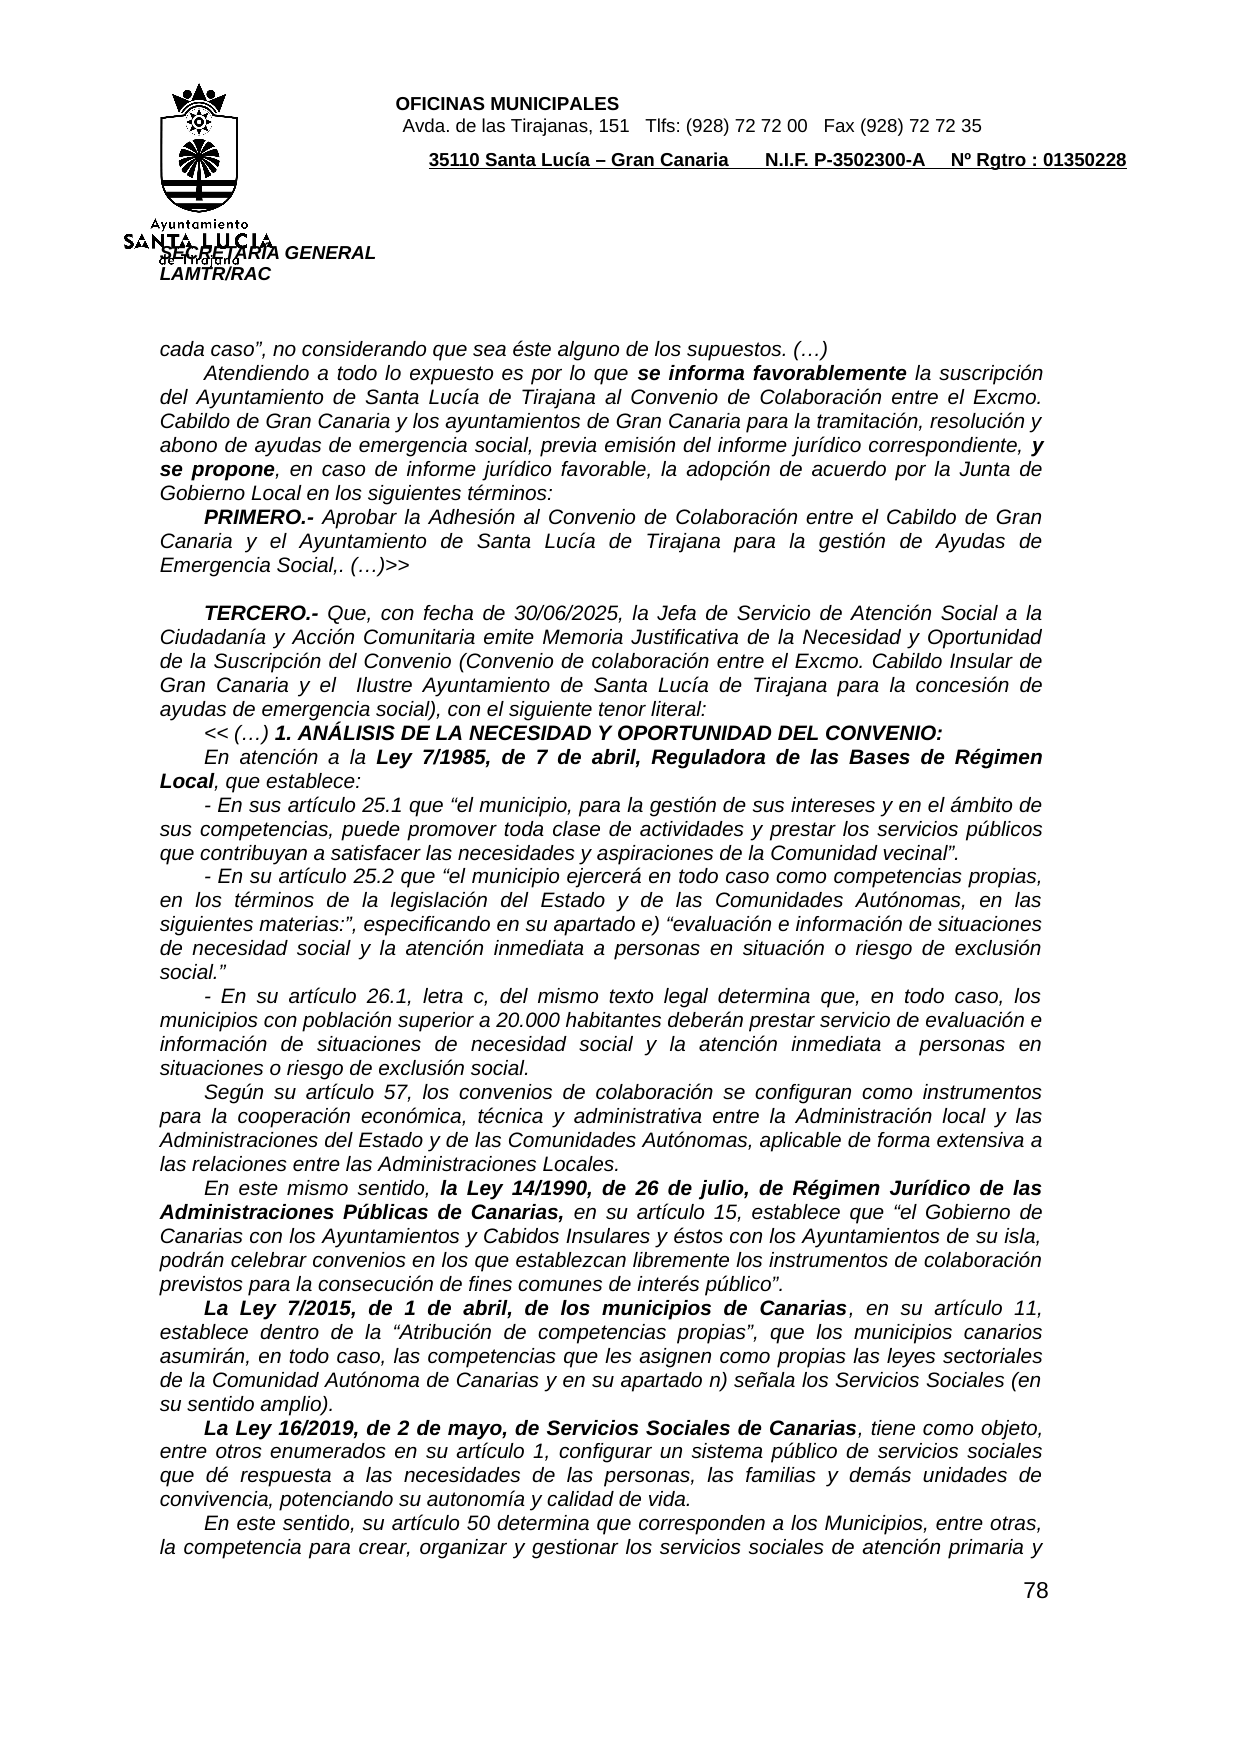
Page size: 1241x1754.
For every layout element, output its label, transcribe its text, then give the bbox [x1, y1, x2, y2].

text En este sentido, su artículo 50 determina que corresponden a los Municipios, entre otras, la competencia para crear, organizar y gestionar los servicios sociales de atención primaria y [159, 1511, 1045, 1559]
text Atendiendo a todo lo expuesto es por lo que se informa favorablemente la suscripción del Ayuntamiento de Santa Lucía de Tirajana al Convenio de Colaboración entre el Excmo. Cabildo de Gran Canaria y los ayuntamientos de Gran Canaria para la tramitación, resolución y abono de ayudas de emergencia social, previa emisión del informe jurídico correspondiente, y se propone, en caso de informe jurídico favorable, la adopción de acuerdo por la Junta de Gobierno Local en los siguientes términos: [159, 361, 1045, 505]
text En atención a la Ley 7/1985, de 7 de abril, Reguladora de las Bases de Régimen Local, que establece: [159, 744, 1045, 792]
text - En su artículo 25.2 que “el municipio ejercerá en todo caso como competencias propias, en los términos de la legislación del Estado y de las Comunidades Autónomas, en las siguientes materias:”, especificando en su apartado e) “evaluación e información de situaciones de necesidad social y la atención inmediata a personas en situación o riesgo de exclusión social.” [159, 864, 1045, 984]
text En este mismo sentido, la Ley 14/1990, de 26 de julio, de Régimen Jurídico de las Administraciones Públicas de Canarias, en su artículo 15, establece que “el Gobierno de Canarias con los Ayuntamientos y Cabidos Insulares y éstos con los Ayuntamientos de su isla, podrán celebrar convenios en los que establezcan libremente los instrumentos de colaboración previstos para la consecución de fines comunes de interés público”. [159, 1176, 1045, 1296]
text TERCERO.- Que, con fecha de 30/06/2025, la Jefa de Servicio de Atención Social a la Ciudadanía y Acción Comunitaria emite Memoria Justificativa de la Necesidad y Oportunidad de la Suscripción del Convenio (Convenio de colaboración entre el Excmo. Cabildo Insular de Gran Canaria y el Ilustre Ayuntamiento de Santa Lucía de Tirajana para la concesión de ayudas de emergencia social), con el siguiente tenor literal: [159, 601, 1045, 721]
text PRIMERO.- Aprobar la Adhesión al Convenio de Colaboración entre el Cabildo de Gran Canaria y el Ayuntamiento de Santa Lucía de Tirajana para la gestión de Ayudas de Emergencia Social,. (…)>> [159, 505, 1045, 577]
text cada caso”, no considerando que sea éste alguno de los supuestos. (…) [159, 337, 1045, 361]
text - En su artículo 26.1, letra c, del mismo texto legal determina que, en todo caso, los municipios con población superior a 20.000 habitantes deberán prestar servicio de evaluación e información de situaciones de necesidad social y la atención inmediata a personas en situaciones o riesgo de exclusión social. [159, 984, 1045, 1080]
text << (…) 1. ANÁLISIS DE LA NECESIDAD Y OPORTUNIDAD DEL CONVENIO: [159, 721, 1045, 744]
text La Ley 16/2019, de 2 de mayo, de Servicios Sociales de Canarias, tiene como objeto, entre otros enumerados en su artículo 1, configurar un sistema público de servicios sociales que dé respuesta a las necesidades de las personas, las familias y demás unidades de convivencia, potenciando su autonomía y calidad de vida. [159, 1415, 1045, 1511]
text Según su artículo 57, los convenios de colaboración se configuran como instrumentos para la cooperación económica, técnica y administrativa entre la Administración local y las Administraciones del Estado y de las Comunidades Autónomas, aplicable de forma extensiva a las relaciones entre las Administraciones Locales. [159, 1080, 1045, 1176]
text - En sus artículo 25.1 que “el municipio, para la gestión de sus intereses y en el ámbito de sus competencias, puede promover toda clase de actividades y prestar los servicios públicos que contribuyan a satisfacer las necesidades y aspiraciones de la Comunidad vecinal”. [159, 792, 1045, 864]
text La Ley 7/2015, de 1 de abril, de los municipios de Canarias, en su artículo 11, establece dentro de la “Atribución de competencias propias”, que los municipios canarios asumirán, en todo caso, las competencias que les asignen como propias las leyes sectoriales de la Comunidad Autónoma de Canarias y en su apartado n) señala los Servicios Sociales (en su sentido amplio). [159, 1296, 1045, 1415]
